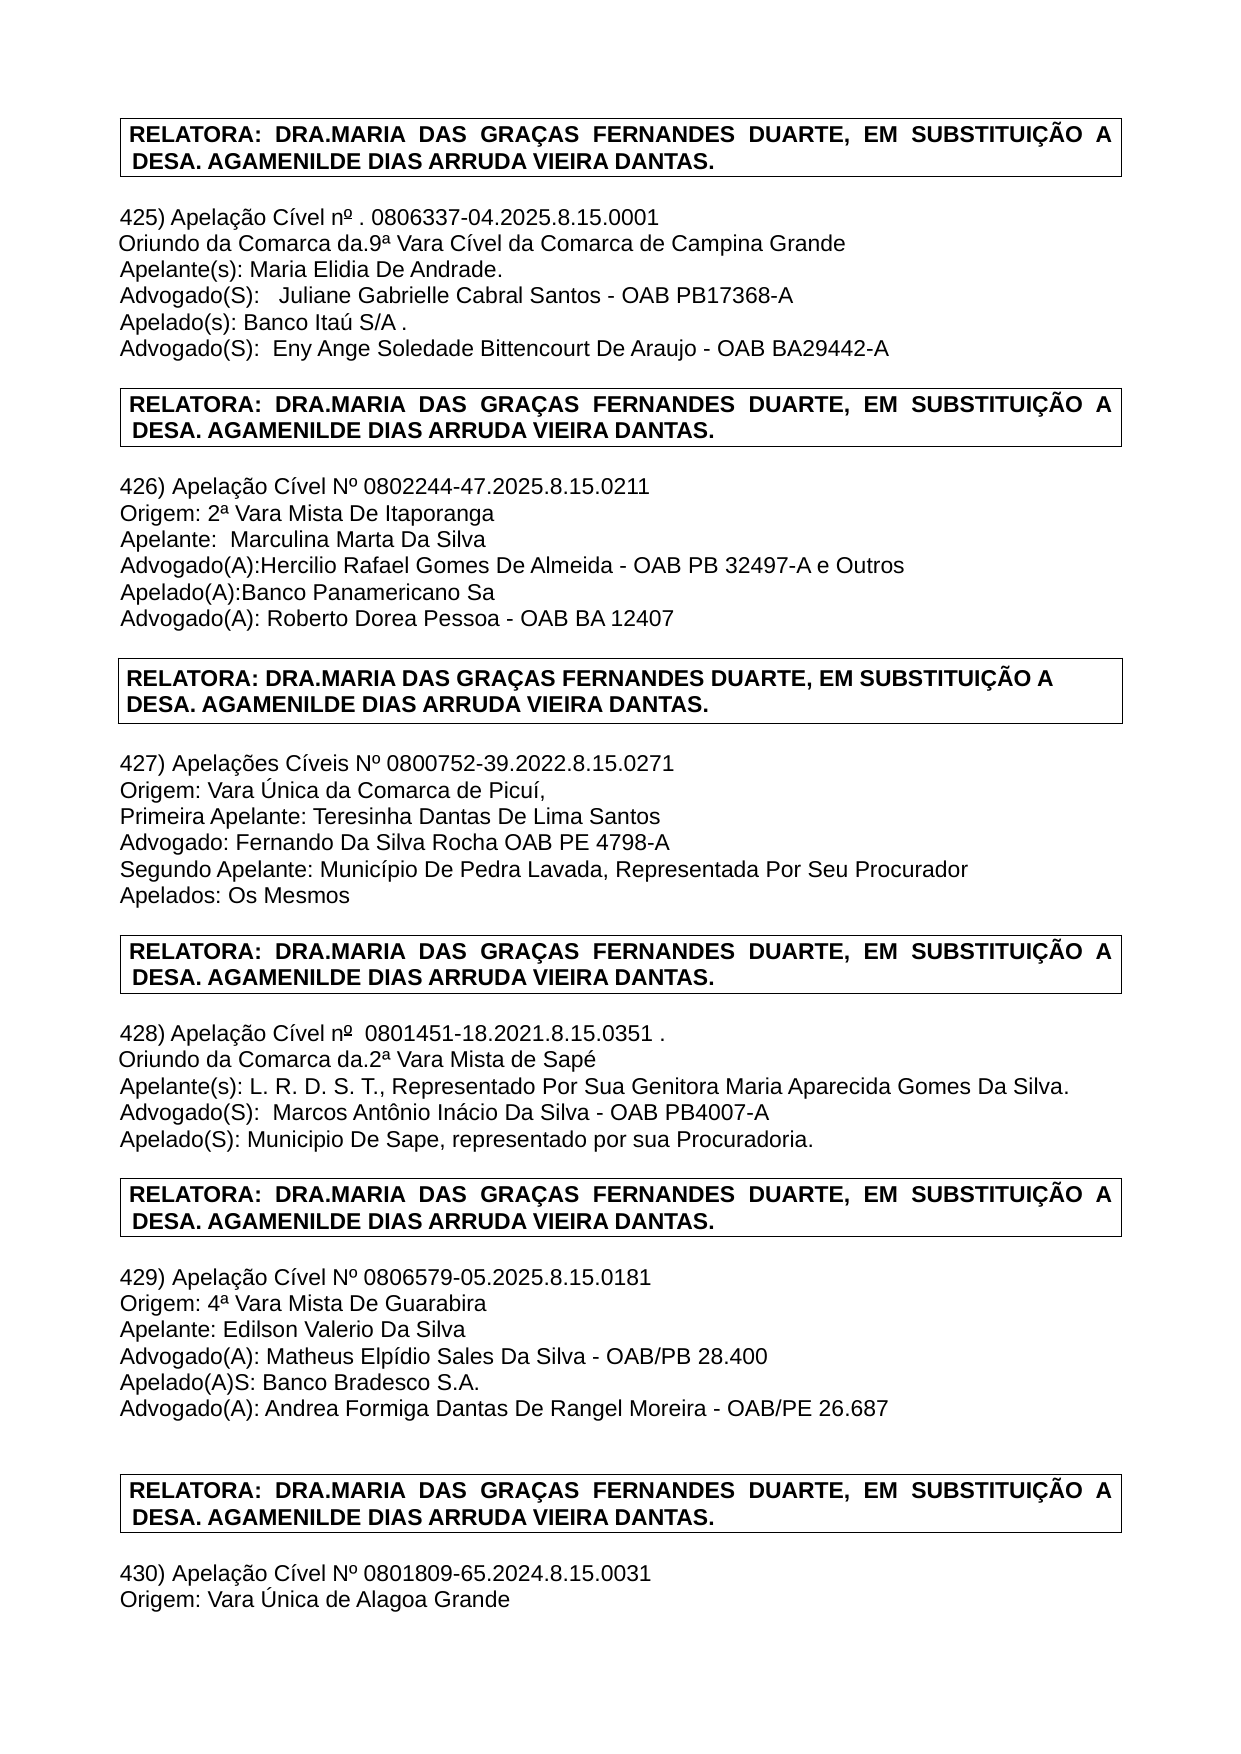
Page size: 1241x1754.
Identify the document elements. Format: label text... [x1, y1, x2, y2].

text Advogado(A): Matheus Elpídio Sales Da Silva - OAB/PB 28.400 [119, 1343, 1122, 1369]
text Advogado: Fernando Da Silva Rocha OAB PE 4798-A [119, 829, 1122, 856]
text 425) Apelação Cível nº . 0806337-04.2025.8.15.0001 [119, 203, 1122, 230]
text Apelado(A)S: Banco Bradesco S.A. [119, 1369, 1122, 1395]
text Advogado(S): Marcos Antônio Inácio Da Silva - OAB PB4007-A [119, 1099, 1122, 1126]
text Oriundo da Comarca da.2ª Vara Mista de Sapé [118, 1046, 1122, 1073]
text Apelante(s): L. R. D. S. T., Representado Por Sua Genitora Maria Aparecida Gomes Da Silva. [119, 1073, 1122, 1099]
text 430) Apelação Cível Nº 0801809-65.2024.8.15.0031 [119, 1560, 1122, 1586]
text RELATORA: DRA.MARIA DAS GRAÇAS FERNANDES DUARTE, EM SUBSTITUIÇÃO A DESA. AGAMENILDE DIAS ARRUDA VIEIRA DANTAS. [121, 936, 1121, 993]
text RELATORA: DRA.MARIA DAS GRAÇAS FERNANDES DUARTE, EM SUBSTITUIÇÃO A DESA. AGAMENILDE DIAS ARRUDA VIEIRA DANTAS. [121, 119, 1121, 176]
text Apelado(S): Municipio De Sape, representado por sua Procuradoria. [119, 1126, 1122, 1152]
text Advogado(A): Roberto Dorea Pessoa - OAB BA 12407 [120, 605, 1122, 631]
text Advogado(A): Andrea Formiga Dantas De Rangel Moreira - OAB/PE 26.687 [119, 1395, 1122, 1422]
text Apelados: Os Mesmos [119, 882, 1122, 908]
text Advogado(A):Hercilio Rafael Gomes De Almeida - OAB PB 32497-A e Outros [120, 552, 1122, 579]
text RELATORA: DRA.MARIA DAS GRAÇAS FERNANDES DUARTE, EM SUBSTITUIÇÃO A DESA. AGAMENILDE DIAS ARRUDA VIEIRA DANTAS. [121, 389, 1121, 446]
text 429) Apelação Cível Nº 0806579-05.2025.8.15.0181 [119, 1263, 1122, 1290]
text Origem: Vara Única da Comarca de Picuí, [119, 777, 1122, 803]
text 428) Apelação Cível nº 0801451-18.2021.8.15.0351 . [119, 1020, 1122, 1046]
text Apelado(A):Banco Panamericano Sa [120, 579, 1122, 605]
text Primeira Apelante: Teresinha Dantas De Lima Santos [119, 803, 1122, 829]
text Apelado(s): Banco Itaú S/A . [119, 309, 1122, 335]
text Origem: 2ª Vara Mista De Itaporanga [119, 499, 1122, 526]
text RELATORA: DRA.MARIA DAS GRAÇAS FERNANDES DUARTE, EM SUBSTITUIÇÃO A DESA. AGAMENILDE DIAS ARRUDA VIEIRA DANTAS. [121, 1475, 1121, 1532]
text Apelante: Marculina Marta Da Silva [120, 526, 1122, 552]
table_header RELATORA: DRA.MARIA DAS GRAÇAS FERNANDES DUARTE, EM SUBSTITUIÇÃO A DESA. AGAMENILDE DIAS ARRUDA VIEIRA DANTAS. [119, 659, 1122, 723]
text Apelante(s): Maria Elidia De Andrade. [119, 256, 1122, 282]
text Apelante: Edilson Valerio Da Silva [119, 1316, 1122, 1343]
text Advogado(S): Juliane Gabrielle Cabral Santos - OAB PB17368-A [119, 282, 1122, 309]
text RELATORA: DRA.MARIA DAS GRAÇAS FERNANDES DUARTE, EM SUBSTITUIÇÃO A DESA. AGAMENILDE DIAS ARRUDA VIEIRA DANTAS. [121, 1179, 1121, 1236]
text Advogado(S): Eny Ange Soledade Bittencourt De Araujo - OAB BA29442-A [119, 335, 1122, 362]
text Origem: 4ª Vara Mista De Guarabira [119, 1290, 1122, 1316]
text Origem: Vara Única de Alagoa Grande [119, 1586, 1122, 1612]
text 427) Apelações Cíveis Nº 0800752-39.2022.8.15.0271 [119, 750, 1122, 777]
text Oriundo da Comarca da.9ª Vara Cível da Comarca de Campina Grande [118, 230, 1122, 256]
text Segundo Apelante: Município De Pedra Lavada, Representada Por Seu Procurador [119, 856, 1122, 882]
text 426) Apelação Cível Nº 0802244-47.2025.8.15.0211 [119, 473, 1122, 499]
